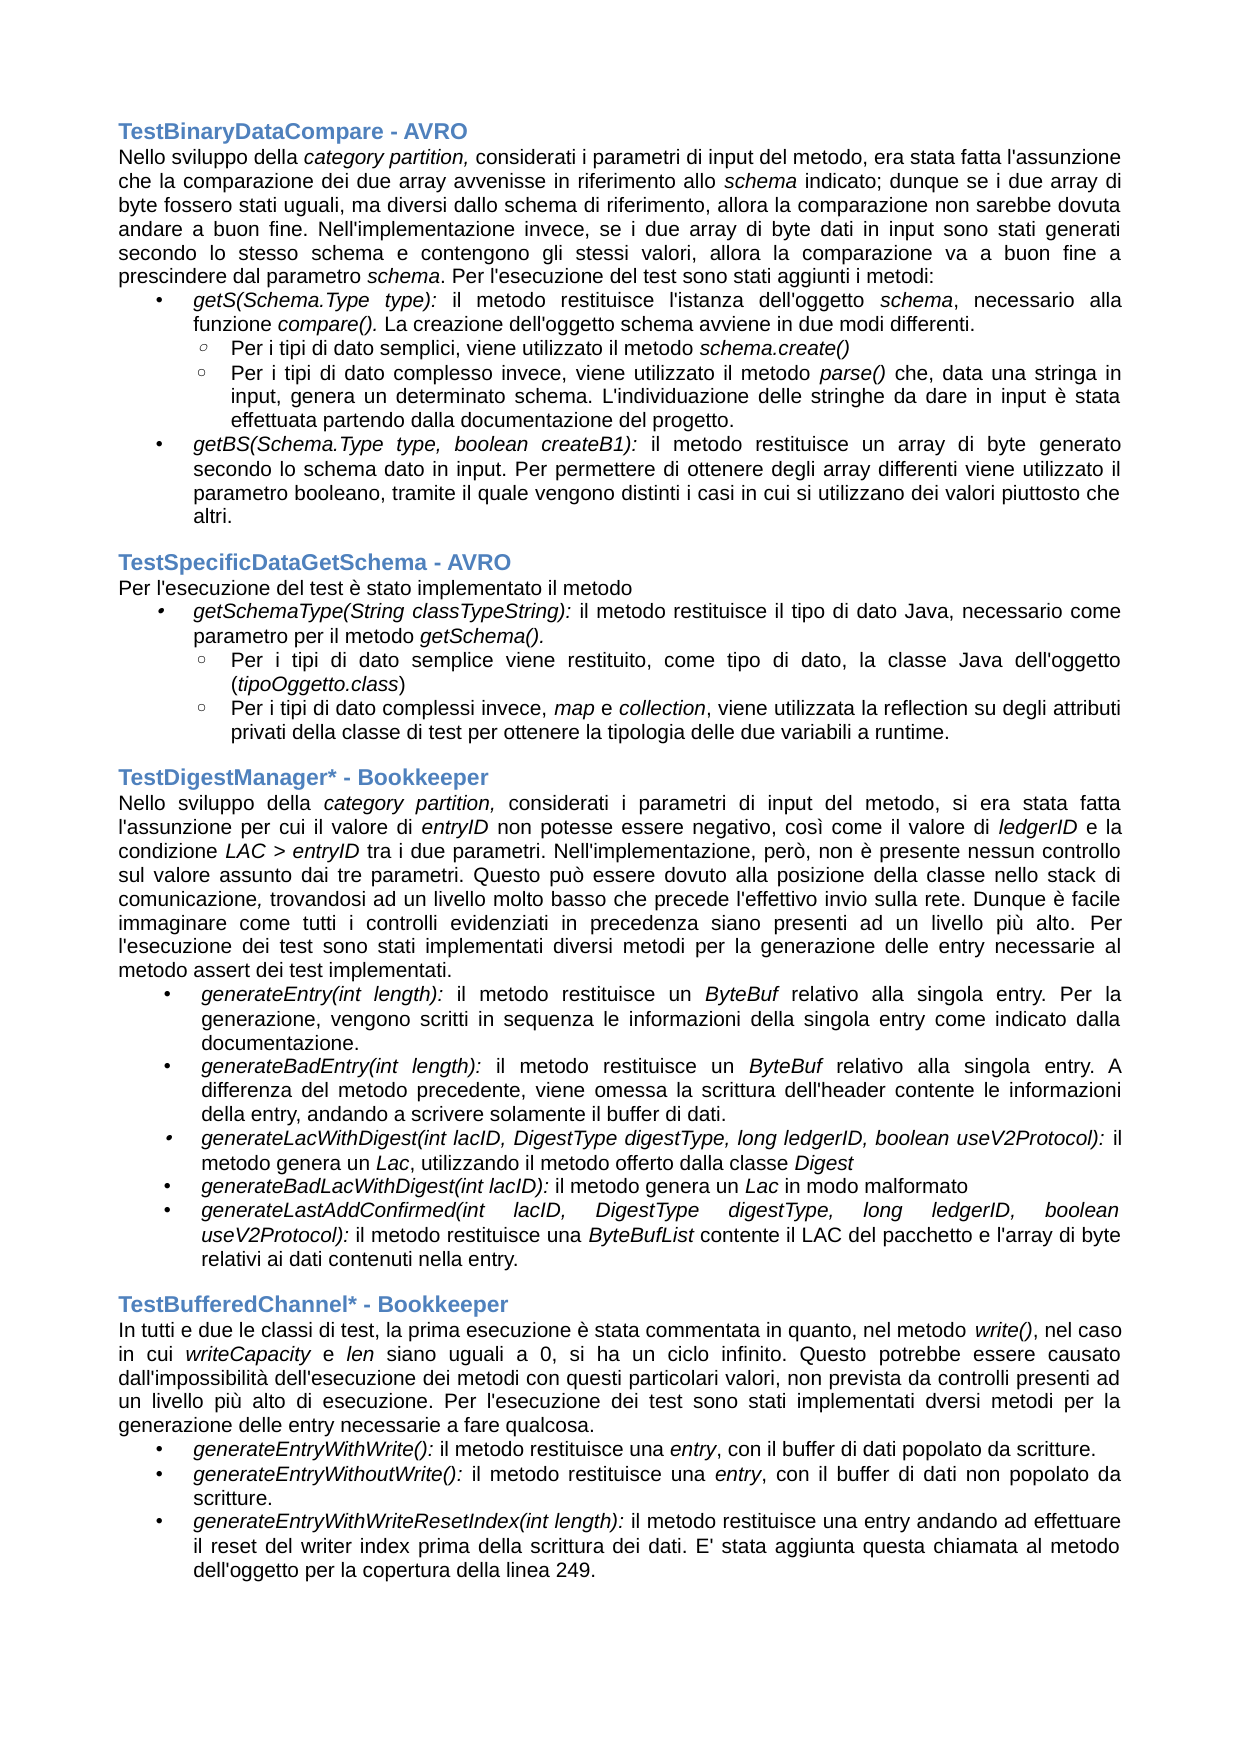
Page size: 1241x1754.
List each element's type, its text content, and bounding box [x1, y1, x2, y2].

list generateLastAddConfirmed(int lacID, DigestType digestType, long ledgerID, boolean useV2Protocol): il metodo restituisce una ByteBufList contente il LAC del pacchetto e l'array di byte relativi ai dati contenuti nella entry. [163, 1198, 1122, 1270]
list getS(Schema.Type type): il metodo restituisce l'istanza dell'oggetto schema, necessario alla funzione compare(). La creazione dell'oggetto schema avviene in due modi differenti. [156, 288, 1122, 336]
text Per l'esecuzione del test è stato implementato il metodo [118, 575, 1122, 599]
list Per i tipi di dato semplice viene restituito, come tipo di dato, la classe Java dell'oggetto (tipoOggetto.class) [193, 647, 1122, 695]
list Per i tipi di dato complessi invece, map e collection, viene utilizzata la reflection su degli attributi privati della classe di test per ottenere la tipologia delle due variabili a runtime. [193, 695, 1122, 743]
list Per i tipi di dato complesso invece, viene utilizzato il metodo parse() che, data una stringa in input, genera un determinato schema. L'individuazione delle stringhe da dare in input è stata effettuata partendo dalla documentazione del progetto. [193, 360, 1122, 432]
text In tutti e due le classi di test, la prima esecuzione è stata commentata in quanto, nel metodo write(), nel caso in cui writeCapacity e len siano uguali a 0, si ha un ciclo infinito. Questo potrebbe essere causato dall'impossibilità dell'esecuzione dei metodi con questi particolari valori, non prevista da controlli presenti ad un livello più alto di esecuzione. Per l'esecuzione dei test sono stati implementati dversi metodi per la generazione delle entry necessarie a fare qualcosa. [118, 1317, 1122, 1437]
list generateLacWithDigest(int lacID, DigestType digestType, long ledgerID, boolean useV2Protocol): il metodo genera un Lac, utilizzando il metodo offerto dalla classe Digest [163, 1126, 1122, 1174]
list generateBadEntry(int length): il metodo restituisce un ByteBuf relativo alla singola entry. A differenza del metodo precedente, viene omessa la scrittura dell'header contente le informazioni della entry, andando a scrivere solamente il buffer di dati. [163, 1054, 1122, 1126]
list generateEntryWithWrite(): il metodo restituisce una entry, con il buffer di dati popolato da scritture. [156, 1437, 1122, 1461]
list generateBadLacWithDigest(int lacID): il metodo genera un Lac in modo malformato [163, 1174, 1122, 1198]
list Per i tipi di dato semplici, viene utilizzato il metodo schema.create() [193, 336, 1122, 360]
list generateEntry(int length): il metodo restituisce un ByteBuf relativo alla singola entry. Per la generazione, vengono scritti in sequenza le informazioni della singola entry come indicato dalla documentazione. [163, 982, 1122, 1054]
list getBS(Schema.Type type, boolean createB1): il metodo restituisce un array di byte generato secondo lo schema dato in input. Per permettere di ottenere degli array differenti viene utilizzato il parametro booleano, tramite il quale vengono distinti i casi in cui si utilizzano dei valori piuttosto che altri. [156, 432, 1122, 528]
text Nello sviluppo della category partition, considerati i parametri di input del metodo, si era stata fatta l'assunzione per cui il valore di entryID non potesse essere negativo, così come il valore di ledgerID e la condizione LAC > entryID tra i due parametri. Nell'implementazione, però, non è presente nessun controllo sul valore assunto dai tre parametri. Questo può essere dovuto alla posizione della classe nello stack di comunicazione, trovandosi ad un livello molto basso che precede l'effettivo invio sulla rete. Dunque è facile immaginare come tutti i controlli evidenziati in precedenza siano presenti ad un livello più alto. Per l'esecuzione dei test sono stati implementati diversi metodi per la generazione delle entry necessarie al metodo assert dei test implementati. [118, 791, 1122, 982]
list generateEntryWithoutWrite(): il metodo restituisce una entry, con il buffer di dati non popolato da scritture. [156, 1461, 1122, 1509]
subtitle TestBufferedChannel* - Bookkeeper [118, 1291, 1122, 1317]
text Nello sviluppo della category partition, considerati i parametri di input del metodo, era stata fatta l'assunzione che la comparazione dei due array avvenisse in riferimento allo schema indicato; dunque se i due array di byte fossero stati uguali, ma diversi dallo schema di riferimento, allora la comparazione non sarebbe dovuta andare a buon fine. Nell'implementazione invece, se i due array di byte dati in input sono stati generati secondo lo stesso schema e contengono gli stessi valori, allora la comparazione va a buon fine a prescindere dal parametro schema. Per l'esecuzione del test sono stati aggiunti i metodi: [118, 144, 1122, 288]
list generateEntryWithWriteResetIndex(int length): il metodo restituisce una entry andando ad effettuare il reset del writer index prima della scrittura dei dati. E' stata aggiunta questa chiamata al metodo dell'oggetto per la copertura della linea 249. [156, 1509, 1122, 1581]
list getSchemaType(String classTypeString): il metodo restituisce il tipo di dato Java, necessario come parametro per il metodo getSchema(). [156, 599, 1122, 647]
subtitle TestSpecificDataGetSchema - AVRO [118, 549, 1122, 575]
subtitle TestBinaryDataCompare - AVRO [118, 118, 1122, 144]
subtitle TestDigestManager* - Bookkeeper [118, 764, 1122, 791]
